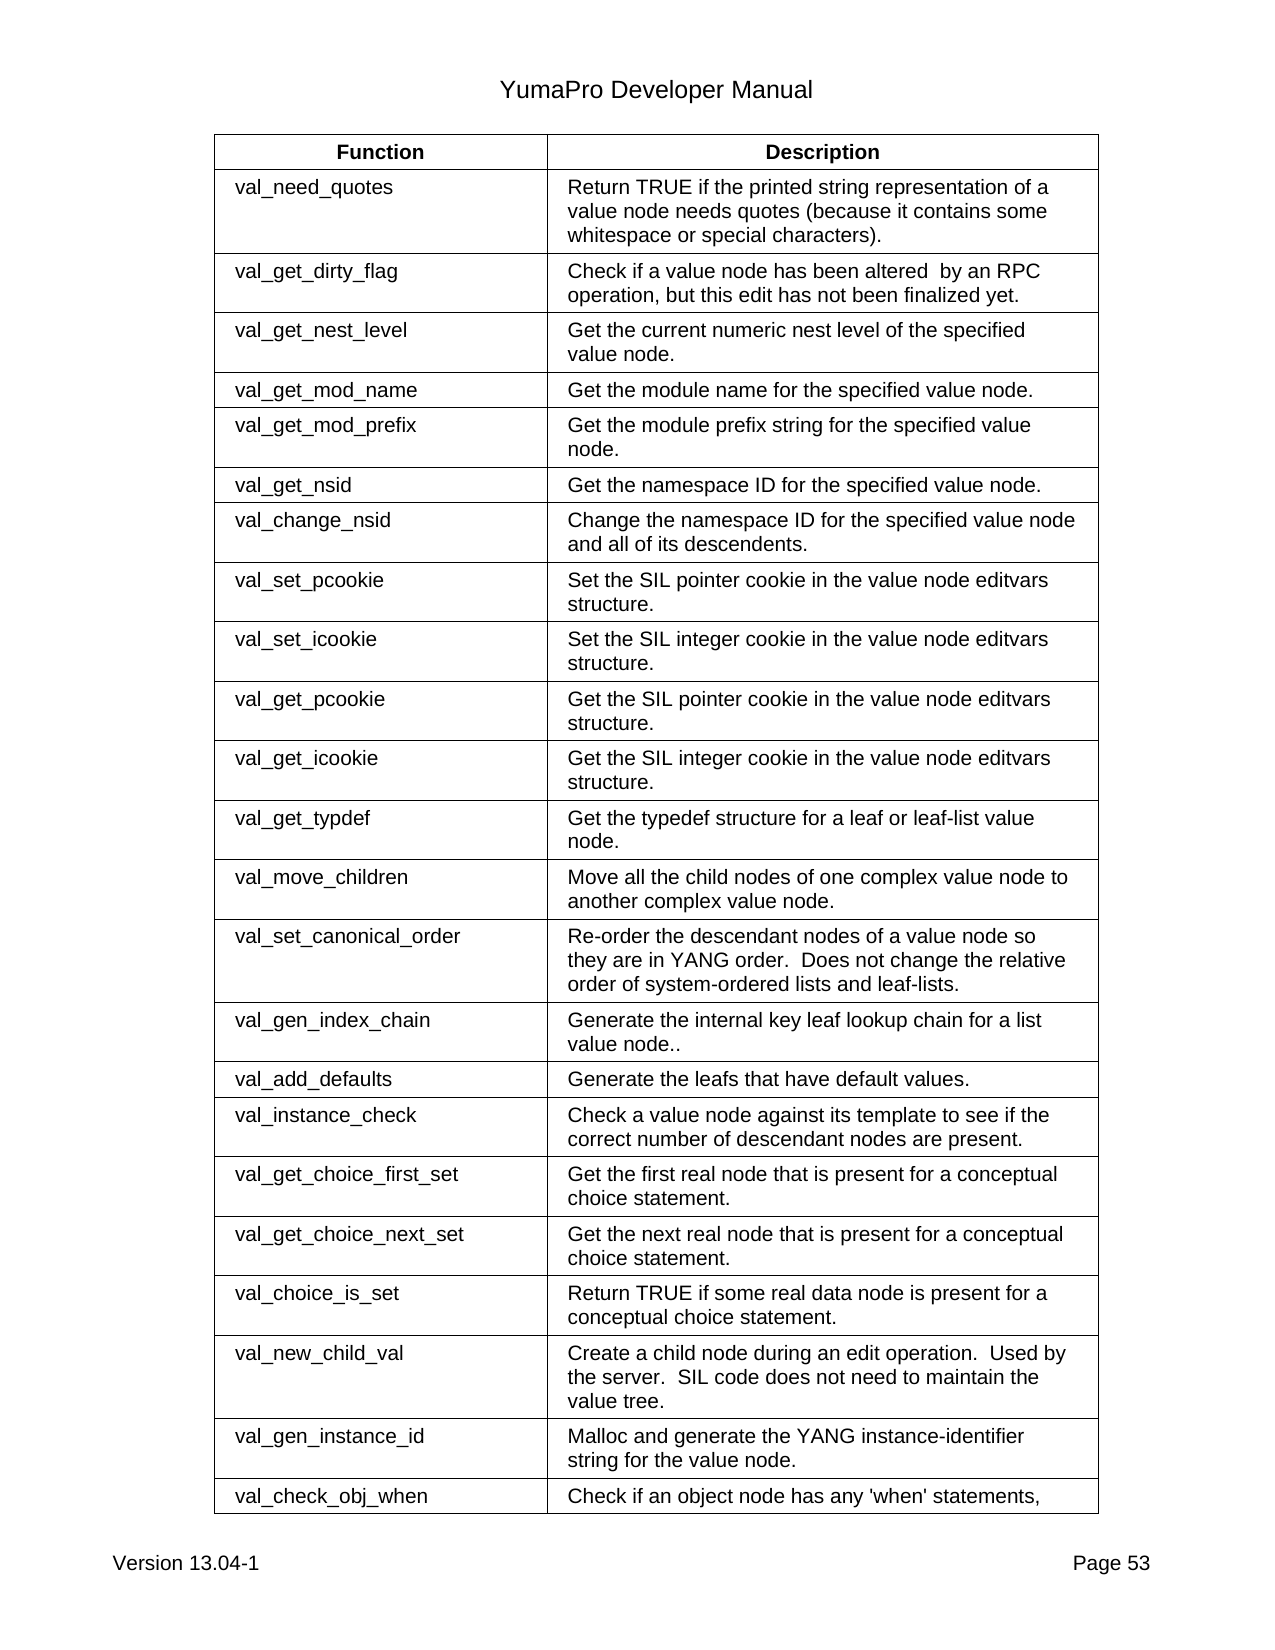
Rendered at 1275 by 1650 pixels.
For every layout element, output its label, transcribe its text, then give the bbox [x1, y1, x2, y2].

table_cell val_get_typdef [215, 801, 547, 859]
table_header Description [548, 135, 1098, 169]
table_cell val_get_nest_level [215, 313, 547, 372]
table_cell Malloc and generate the YANG instance-identifier string for the value node. [548, 1419, 1098, 1478]
table_cell Get the namespace ID for the specified value node. [548, 468, 1098, 502]
table_cell Check if an object node has any 'when' statements, [548, 1479, 1098, 1513]
table_cell val_choice_is_set [215, 1276, 547, 1335]
table_cell Return TRUE if the printed string representation of a value node needs quotes (because it contains some whitespace or special characters). [548, 170, 1098, 253]
table_cell Get the SIL pointer cookie in the value node editvars structure. [548, 682, 1098, 740]
table_cell Get the first real node that is present for a conceptual choice statement. [548, 1157, 1098, 1216]
table_cell val_check_obj_when [215, 1479, 547, 1513]
table_cell Set the SIL integer cookie in the value node editvars structure. [548, 622, 1098, 681]
table_cell Re-order the descendant nodes of a value node so they are in YANG order. Does not change the relative order of system-ordered lists and leaf-lists. [548, 920, 1098, 1002]
table_cell Get the current numeric nest level of the specified value node. [548, 313, 1098, 372]
table_cell Check if a value node has been altered by an RPC operation, but this edit has not been finalized yet. [548, 254, 1098, 312]
table_cell Generate the internal key leaf lookup chain for a list value node.. [548, 1003, 1098, 1061]
table_cell val_move_children [215, 860, 547, 918]
table_cell val_get_pcookie [215, 682, 547, 740]
table_cell val_set_pcookie [215, 563, 547, 621]
table_cell Get the SIL integer cookie in the value node editvars structure. [548, 741, 1098, 799]
table_cell val_gen_index_chain [215, 1003, 547, 1061]
table_cell val_get_choice_first_set [215, 1157, 547, 1216]
table_cell val_get_choice_next_set [215, 1217, 547, 1275]
table_cell Move all the child nodes of one complex value node to another complex value node. [548, 860, 1098, 918]
table_cell val_get_mod_name [215, 373, 547, 407]
table_cell val_new_child_val [215, 1336, 547, 1418]
table_cell val_get_icookie [215, 741, 547, 799]
table_cell val_get_nsid [215, 468, 547, 502]
table_cell val_get_dirty_flag [215, 254, 547, 312]
table_cell val_instance_check [215, 1098, 547, 1156]
table_cell val_change_nsid [215, 503, 547, 562]
table_cell Get the module name for the specified value node. [548, 373, 1098, 407]
table_cell Set the SIL pointer cookie in the value node editvars structure. [548, 563, 1098, 621]
table_cell val_set_icookie [215, 622, 547, 681]
table_cell val_gen_instance_id [215, 1419, 547, 1478]
table_cell Check a value node against its template to see if the correct number of descendant nodes are present. [548, 1098, 1098, 1156]
table_cell Get the module prefix string for the specified value node. [548, 408, 1098, 467]
table_cell val_add_defaults [215, 1062, 547, 1097]
table_cell Change the namespace ID for the specified value node and all of its descendents. [548, 503, 1098, 562]
table_cell Create a child node during an edit operation. Used by the server. SIL code does not need to maintain the value tree. [548, 1336, 1098, 1418]
table_cell val_set_canonical_order [215, 920, 547, 1002]
table_cell val_get_mod_prefix [215, 408, 547, 467]
table_cell val_need_quotes [215, 170, 547, 253]
table_cell Get the typedef structure for a leaf or leaf-list value node. [548, 801, 1098, 859]
table_cell Get the next real node that is present for a conceptual choice statement. [548, 1217, 1098, 1275]
table_cell Generate the leafs that have default values. [548, 1062, 1098, 1097]
table_header Function [215, 135, 547, 169]
table_cell Return TRUE if some real data node is present for a conceptual choice statement. [548, 1276, 1098, 1335]
